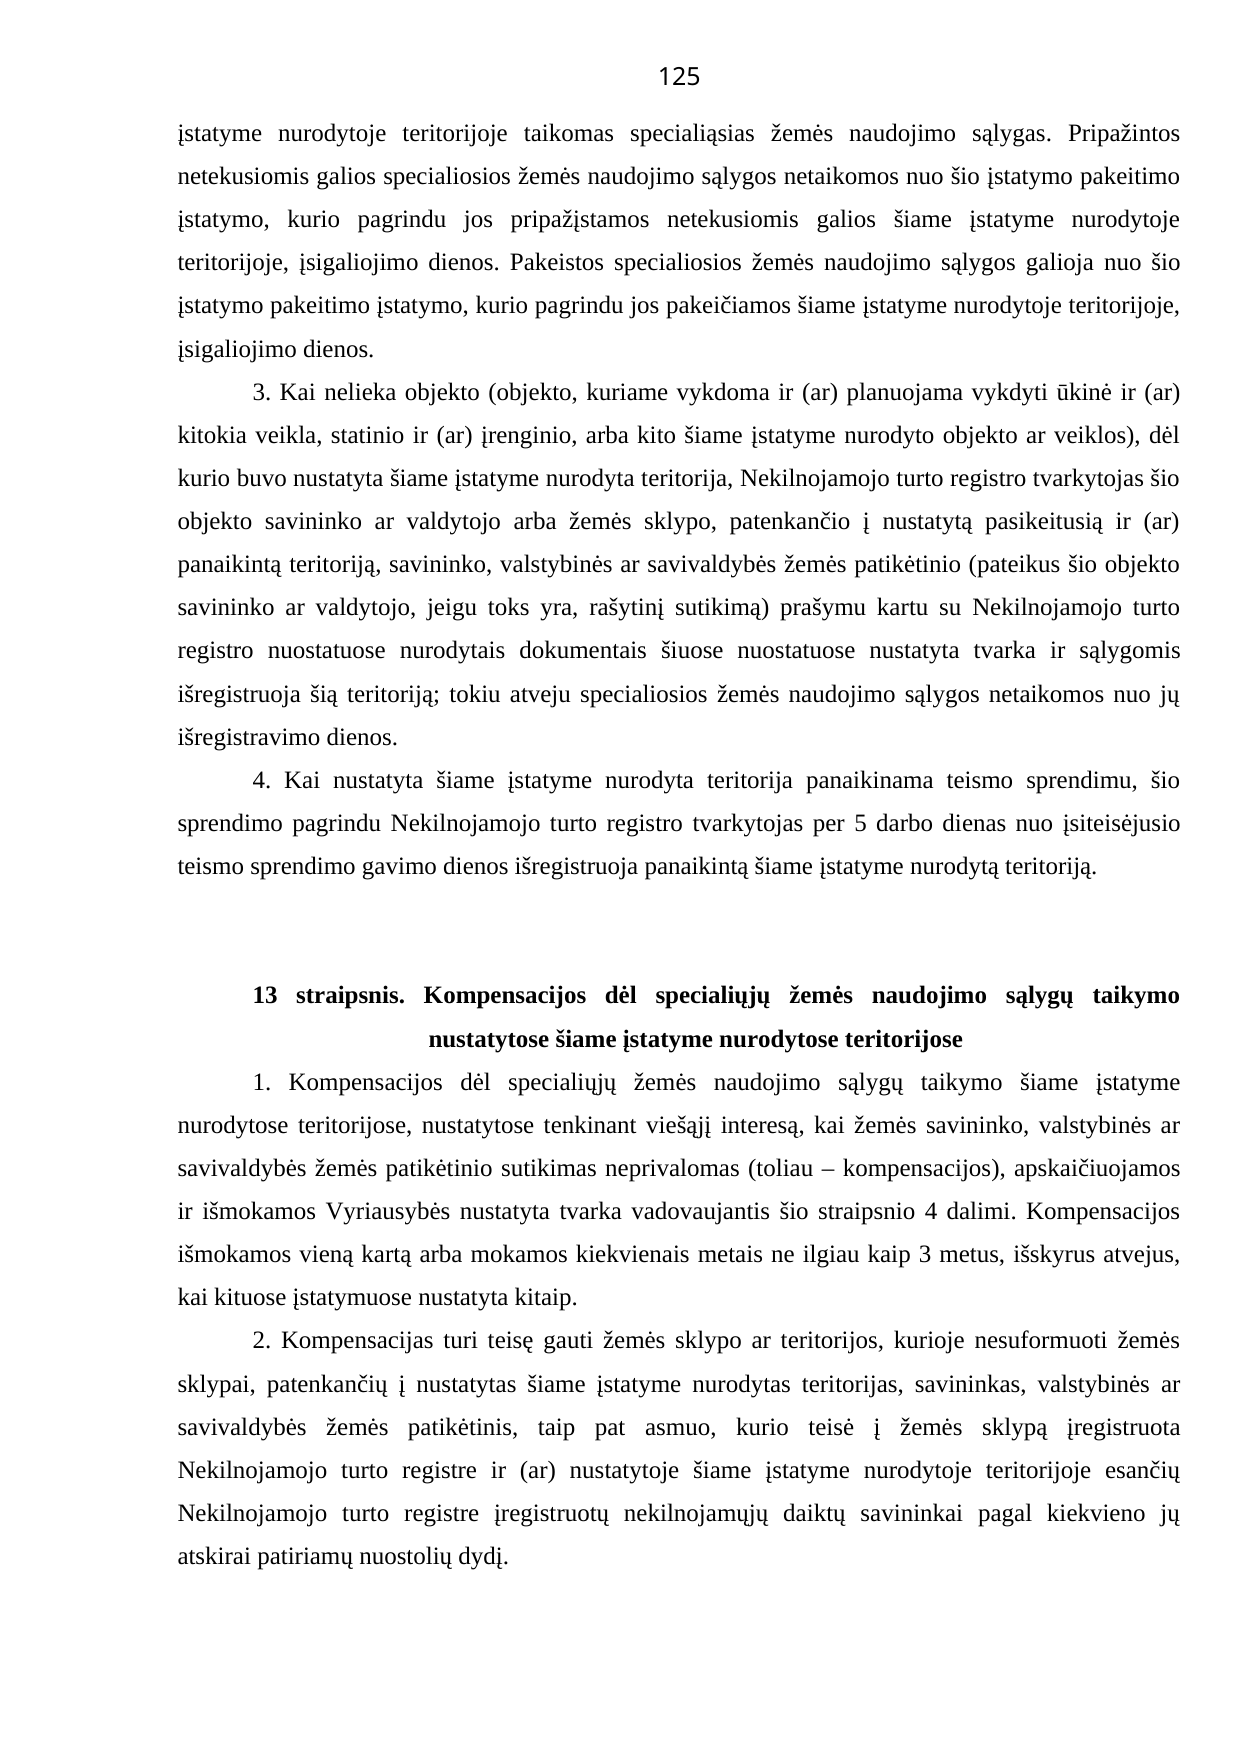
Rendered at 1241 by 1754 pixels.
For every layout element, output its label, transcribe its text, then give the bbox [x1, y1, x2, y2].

text 2. Kompensacijas turi teisę gauti žemės sklypo ar teritorijos, kurioje nesuformuoti žemės sklypai, patenkančių į nustatytas šiame įstatyme nurodytas teritorijas, savininkas, valstybinės ar savivaldybės žemės patikėtinis, taip pat asmuo, kurio teisė į žemės sklypą įregistruota Nekilnojamojo turto registre ir (ar) nustatytoje šiame įstatyme nurodytoje teritorijoje esančių Nekilnojamojo turto registre įregistruotų nekilnojamųjų daiktų savininkai pagal kiekvieno jų atskirai patiriamų nuostolių dydį. [177, 1326, 1181, 1570]
text 3. Kai nelieka objekto (objekto, kuriame vykdoma ir (ar) planuojama vykdyti ūkinė ir (ar) kitokia veikla, statinio ir (ar) įrenginio, arba kito šiame įstatyme nurodyto objekto ar veiklos), dėl kurio buvo nustatyta šiame įstatyme nurodyta teritorija, Nekilnojamojo turto registro tvarkytojas šio objekto savininko ar valdytojo arba žemės sklypo, patenkančio į nustatytą pasikeitusią ir (ar) panaikintą teritoriją, savininko, valstybinės ar savivaldybės žemės patikėtinio (pateikus šio objekto savininko ar valdytojo, jeigu toks yra, rašytinį sutikimą) prašymu kartu su Nekilnojamojo turto registro nuostatuose nurodytais dokumentais šiuose nuostatuose nustatyta tvarka ir sąlygomis išregistruoja šią teritoriją; tokiu atveju specialiosios žemės naudojimo sąlygos netaikomos nuo jų išregistravimo dienos. [177, 377, 1181, 751]
text 4. Kai nustatyta šiame įstatyme nurodyta teritorija panaikinama teismo sprendimu, šio sprendimo pagrindu Nekilnojamojo turto registro tvarkytojas per 5 darbo dienas nuo įsiteisėjusio teismo sprendimo gavimo dienos išregistruoja panaikintą šiame įstatyme nurodytą teritoriją. [177, 765, 1181, 880]
text įstatyme nurodytoje teritorijoje taikomas specialiąsias žemės naudojimo sąlygas. Pripažintos netekusiomis galios specialiosios žemės naudojimo sąlygos netaikomos nuo šio įstatymo pakeitimo įstatymo, kurio pagrindu jos pripažįstamos netekusiomis galios šiame įstatyme nurodytoje teritorijoje, įsigaliojimo dienos. Pakeistos specialiosios žemės naudojimo sąlygos galioja nuo šio įstatymo pakeitimo įstatymo, kurio pagrindu jos pakeičiamos šiame įstatyme nurodytoje teritorijoje, įsigaliojimo dienos. [177, 118, 1181, 362]
text 1. Kompensacijos dėl specialiųjų žemės naudojimo sąlygų taikymo šiame įstatyme nurodytose teritorijose, nustatytose tenkinant viešąjį interesą, kai žemės savininko, valstybinės ar savivaldybės žemės patikėtinio sutikimas neprivalomas (toliau – kompensacijos), apskaičiuojamos ir išmokamos Vyriausybės nustatyta tvarka vadovaujantis šio straipsnio 4 dalimi. Kompensacijos išmokamos vieną kartą arba mokamos kiekvienais metais ne ilgiau kaip 3 metus, išskyrus atvejus, kai kituose įstatymuose nustatyta kitaip. [177, 1067, 1181, 1311]
text 13 straipsnis. Kompensacijos dėl specialiųjų žemės naudojimo sąlygų taikymo nustatytose šiame įstatyme nurodytose teritorijose [252, 981, 1181, 1052]
